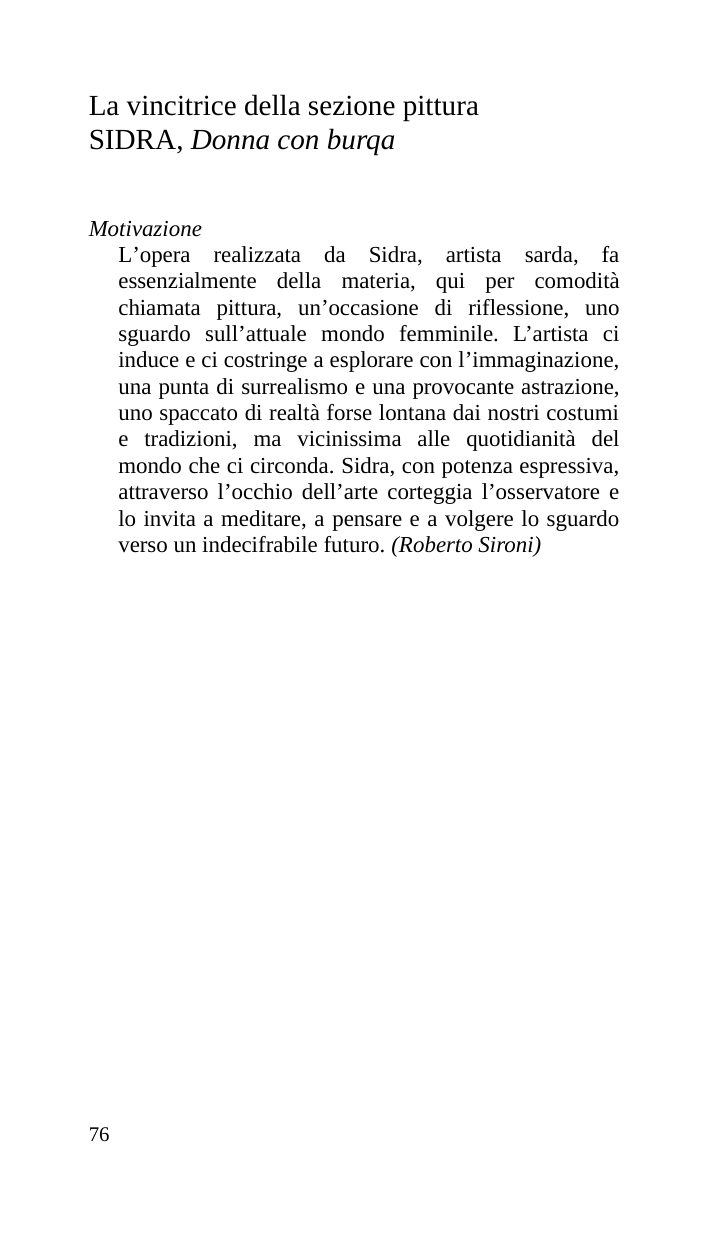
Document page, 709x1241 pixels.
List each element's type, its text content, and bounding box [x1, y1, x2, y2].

text L’opera realizzata da Sidra, artista sarda, fa essenzialmente della materia, qui per comodità chiamata pittura, un’occasione di riflessione, uno sguardo sull’attuale mondo femminile. L’artista ci induce e ci costringe a esplorare con l’immaginazione, una punta di surrealismo e una provocante astrazione, uno spaccato di realtà forse lontana dai nostri costumi e tradizioni, ma vicinissima alle quotidianità del mondo che ci circonda. Sidra, con potenza espressiva, attraverso l’occhio dell’arte corteggia l’osservatore e lo invita a meditare, a pensare e a volgere lo sguardo verso un indecifrabile futuro. (Roberto Sironi) [118, 241, 620, 557]
text Sidra, Donna con burqa [88, 122, 620, 156]
text Motivazione [88, 215, 620, 241]
text La vincitrice della sezione pittura [88, 88, 620, 122]
